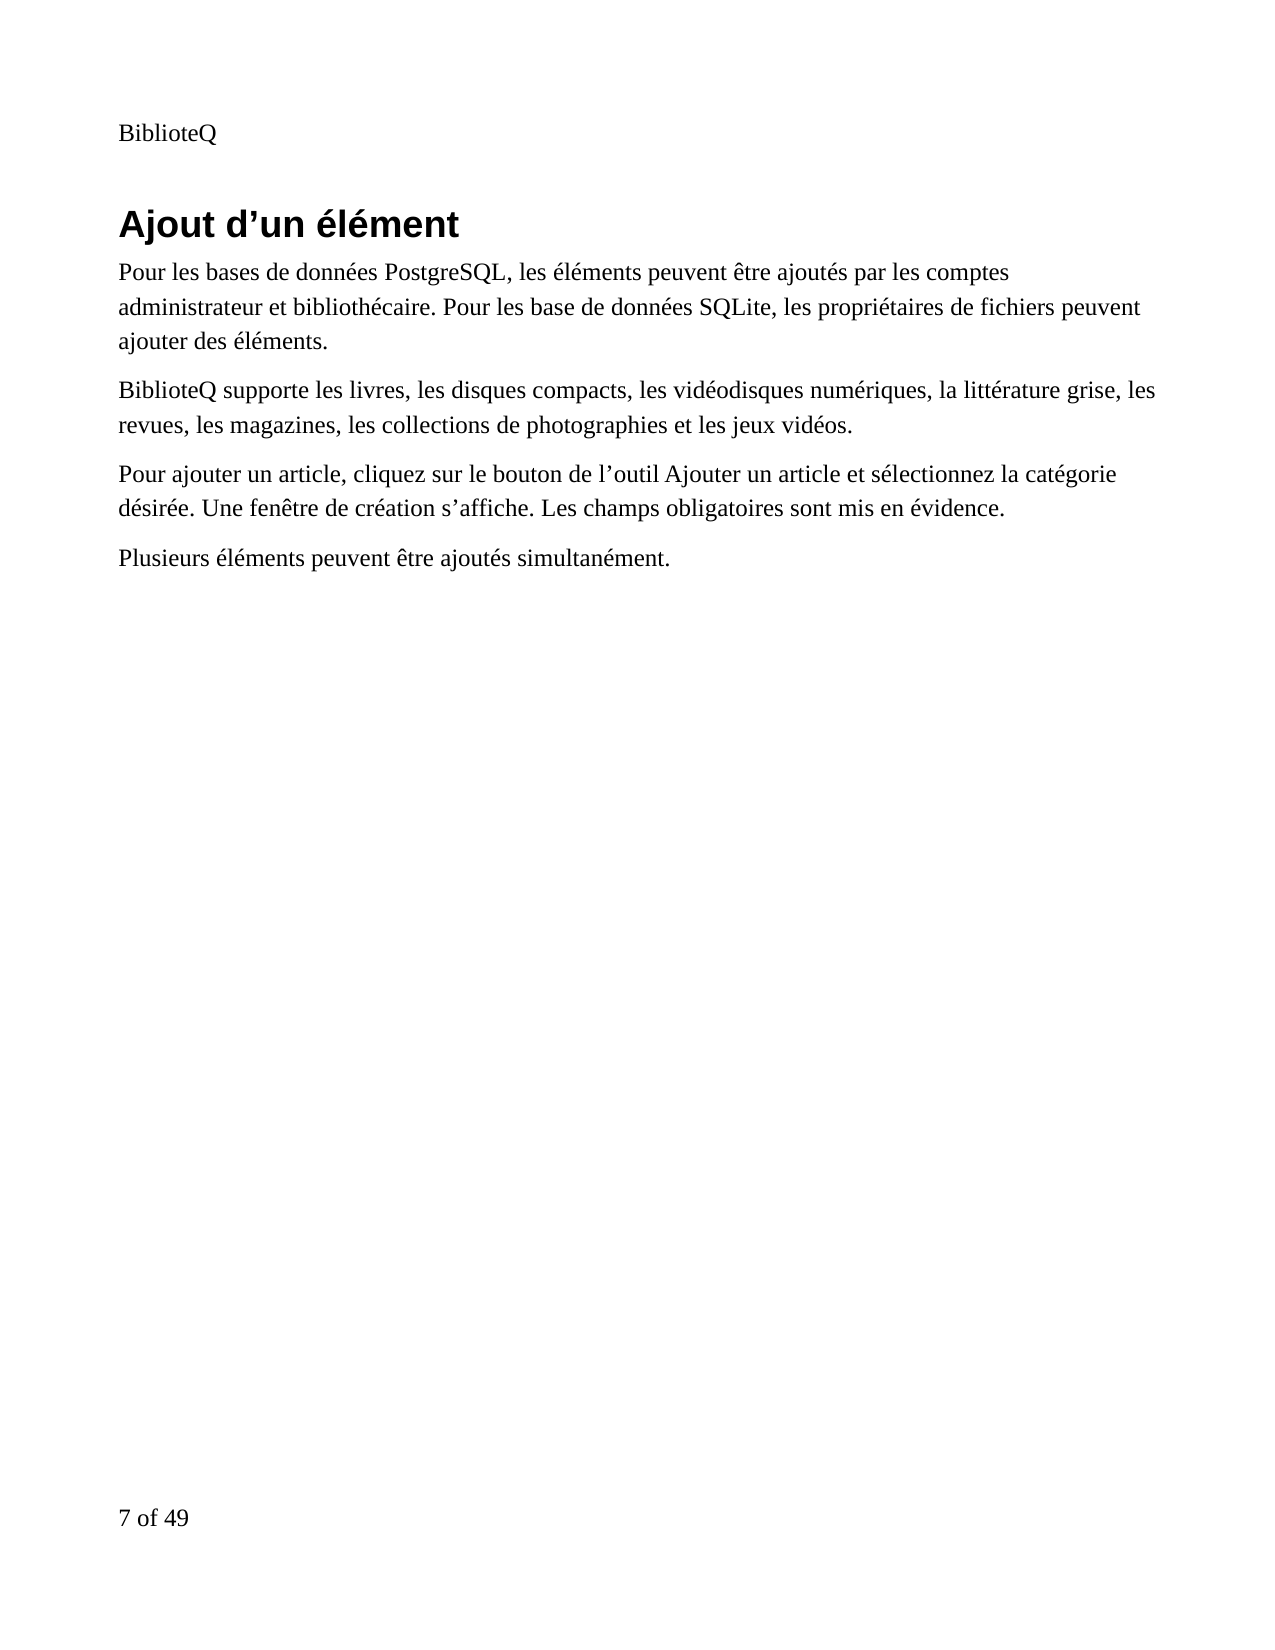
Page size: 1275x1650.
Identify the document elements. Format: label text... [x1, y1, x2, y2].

subtitle Ajout d’un élément [118, 201, 1157, 245]
text BiblioteQ supporte les livres, les disques compacts, les vidéodisques numériques, la littérature grise, les revues, les magazines, les collections de photographies et les jeux vidéos. [118, 376, 1157, 439]
text Plusieurs éléments peuvent être ajoutés simultanément. [118, 543, 1157, 571]
text Pour les bases de données PostgreSQL, les éléments peuvent être ajoutés par les comptes administrateur et bibliothécaire. Pour les base de données SQLite, les propriétaires de fichiers peuvent ajouter des éléments. [118, 257, 1157, 355]
text Pour ajouter un article, cliquez sur le bouton de l’outil Ajouter un article et sélectionnez la catégorie désirée. Une fenêtre de création s’affiche. Les champs obligatoires sont mis en évidence. [118, 459, 1157, 522]
